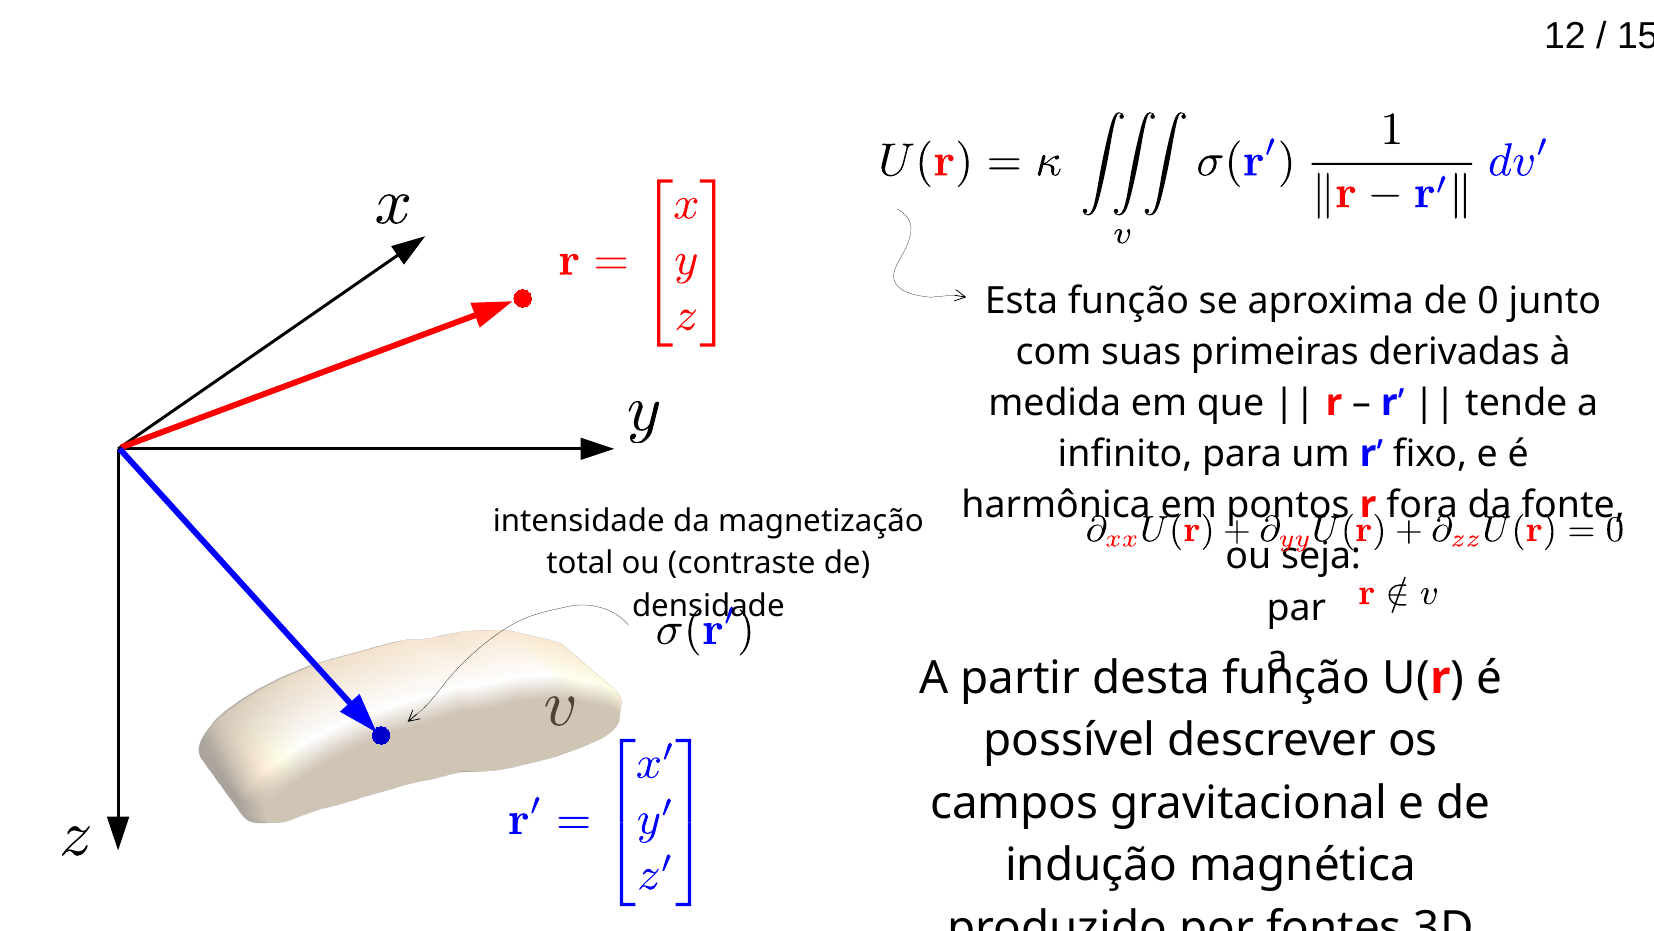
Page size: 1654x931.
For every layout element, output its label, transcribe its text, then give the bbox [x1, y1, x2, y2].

picture [374, 194, 413, 224]
picture [655, 609, 755, 656]
picture [505, 737, 709, 908]
picture [626, 401, 662, 443]
picture [1085, 513, 1625, 552]
text_box A partir desta função U(r) é possível descrever os campos gravitacional e de indução magnética produzido por fontes 3D [879, 636, 1542, 903]
picture [556, 177, 733, 349]
text_box para [1251, 572, 1357, 629]
text_box [513, 289, 532, 308]
text_box <number> / 151 [1471, 0, 1654, 71]
picture [734, 609, 742, 614]
picture [878, 112, 1548, 244]
text_box [372, 726, 390, 745]
picture [716, 609, 725, 614]
text_box intensidade da magnetização total ou (contraste de) densidade [466, 490, 951, 609]
text_box Esta função se aproxima de 0 junto com suas primeiras derivadas à medida em que || r – r’ || tende a infinito, para um r’ fixo, e é harmônica em pontos r fora da fonte, ou seja: [944, 265, 1642, 373]
picture [1357, 575, 1441, 615]
picture [59, 826, 93, 856]
